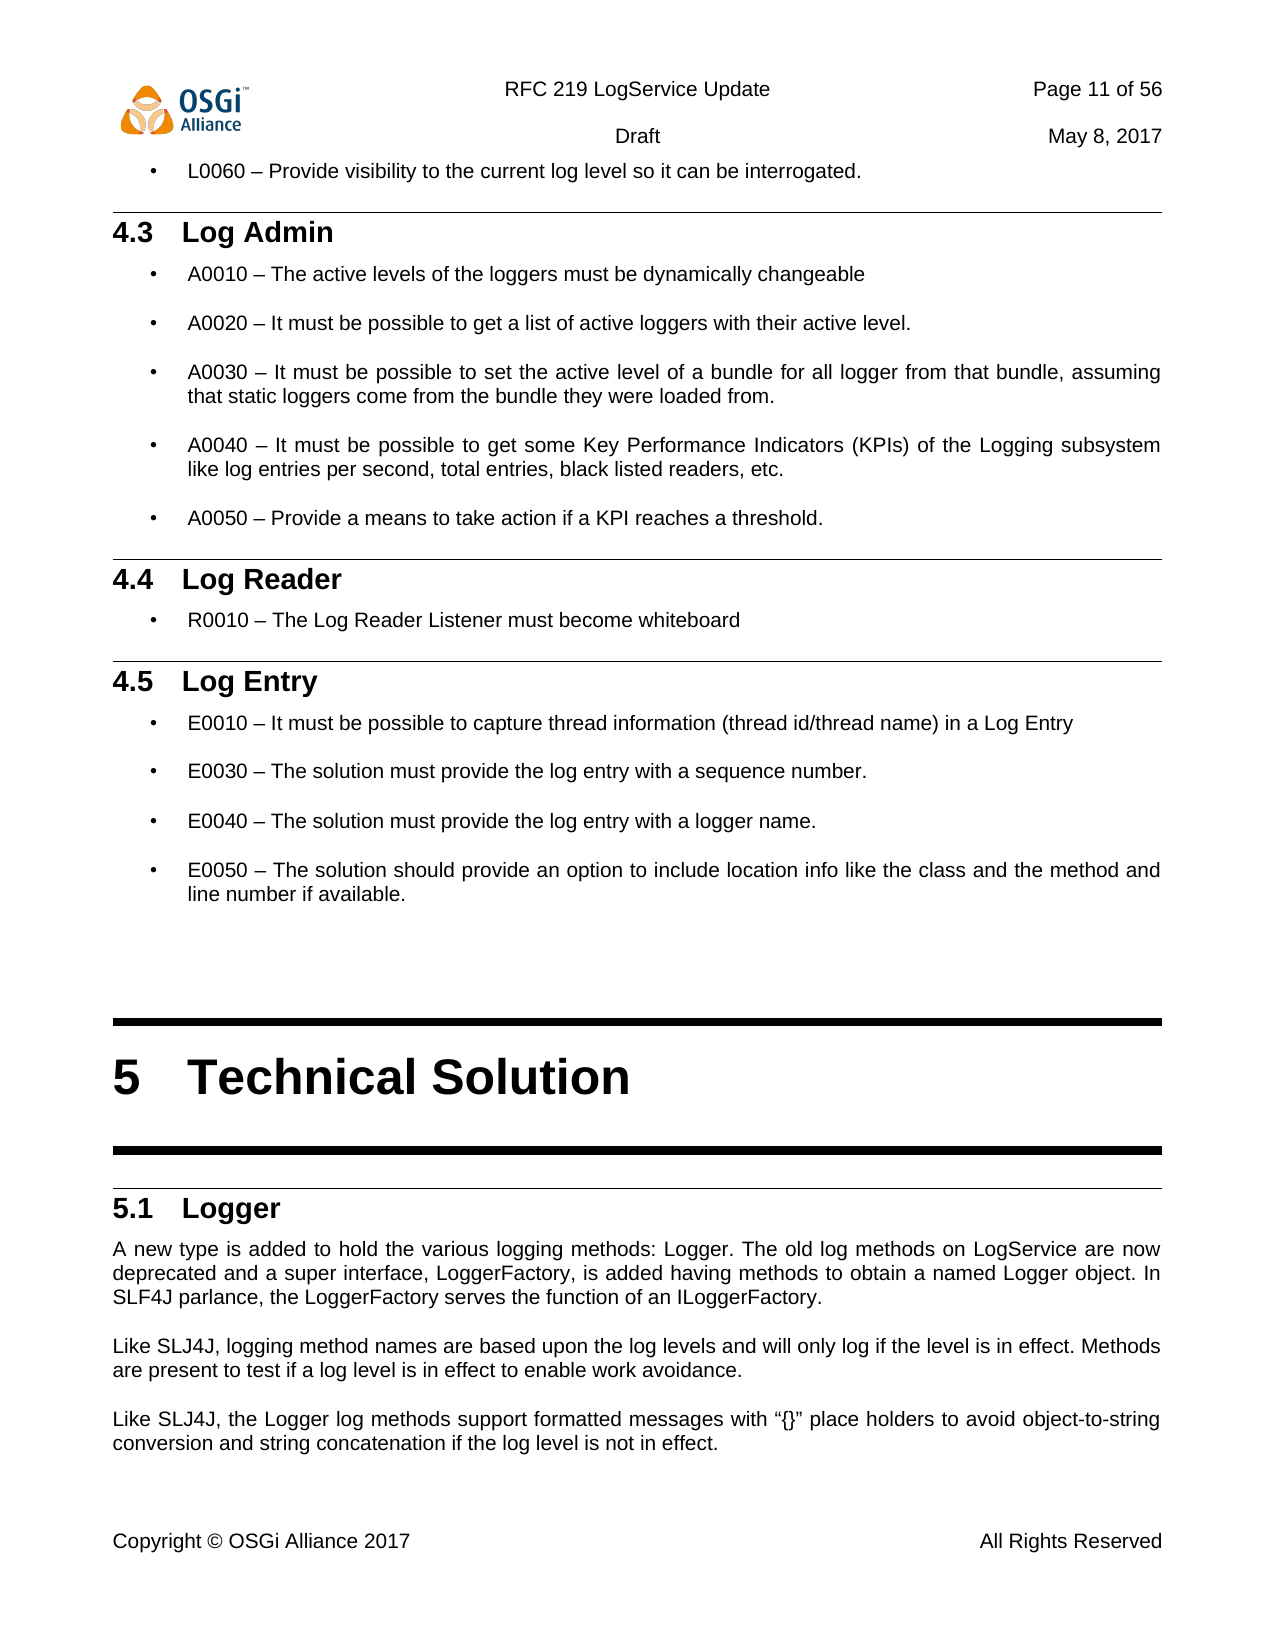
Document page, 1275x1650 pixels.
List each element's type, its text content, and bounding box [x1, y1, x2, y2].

list E0050 – The solution should provide an option to include location info like the class and the method and line number if available. [150, 857, 1162, 906]
text A new type is added to hold the various logging methods: Logger. The old log methods on LogService are now deprecated and a super interface, LoggerFactory, is added having methods to obtain a named Logger object. In SLF4J parlance, the LoggerFactory serves the function of an ILoggerFactory. [112, 1237, 1162, 1309]
list E0030 – The solution must provide the log entry with a sequence number. [150, 759, 1162, 783]
subtitle Logger [112, 1189, 1162, 1225]
subtitle Log Entry [112, 662, 1162, 698]
list E0040 – The solution must provide the log entry with a logger name. [150, 808, 1162, 832]
list A0010 – The active levels of the loggers must be dynamically changeable [150, 261, 1162, 285]
list A0050 – Provide a means to take action if a KPI reaches a threshold. [150, 506, 1162, 529]
subtitle Log Admin [112, 213, 1162, 249]
subtitle Log Reader [112, 560, 1162, 595]
list A0020 – It must be possible to get a list of active loggers with their active level. [150, 310, 1162, 334]
list A0040 – It must be possible to get some Key Performance Indicators (KPIs) of the Logging subsystem like log entries per second, total entries, black listed readers, etc. [150, 432, 1162, 481]
picture [113, 78, 257, 142]
subtitle Technical Solution [112, 1019, 1162, 1155]
list L0060 – Provide visibility to the current log level so it can be interrogated. [150, 159, 1162, 183]
list A0030 – It must be possible to set the active level of a bundle for all logger from that bundle, assuming that static loggers come from the bundle they were loaded from. [150, 359, 1162, 407]
list R0010 – The Log Reader Listener must become whiteboard [150, 608, 1162, 632]
list E0010 – It must be possible to capture thread information (thread id/thread name) in a Log Entry [150, 710, 1162, 734]
text Like SLJ4J, the Logger log methods support formatted messages with “{}” place holders to avoid object-to-string conversion and string concatenation if the log level is not in effect. [112, 1407, 1162, 1455]
text Like SLJ4J, logging method names are based upon the log levels and will only log if the level is in effect. Methods are present to test if a log level is in effect to enable work avoidance. [112, 1334, 1162, 1382]
